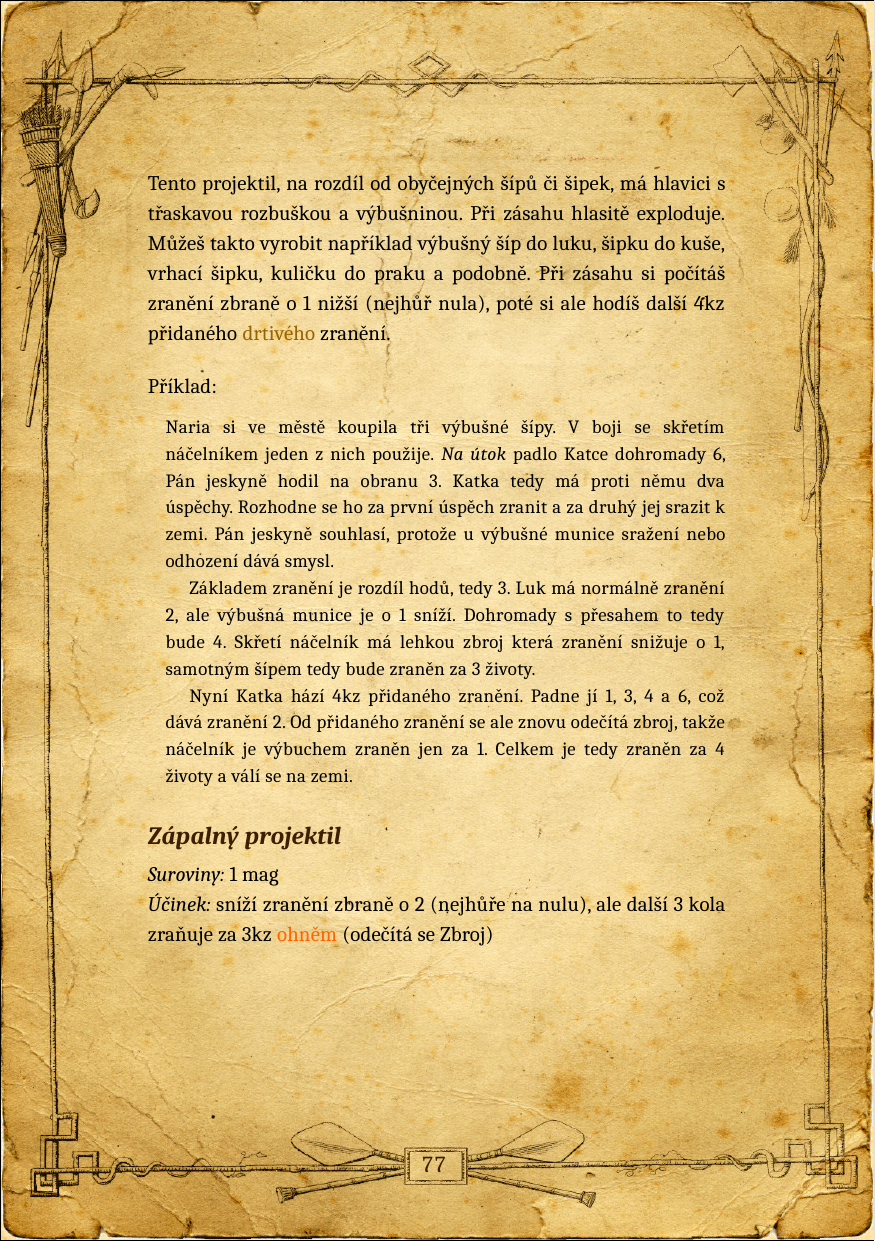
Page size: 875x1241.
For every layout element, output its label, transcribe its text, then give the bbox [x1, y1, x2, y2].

subtitle Zápalný projektil [148, 822, 726, 851]
picture [1, 1, 874, 1240]
text Tento projektil, na rozdíl od obyčejných šípů či šipek, má hlavici s třaskavou rozbuškou a výbušninou. Při zásahu hlasitě exploduje. Můžeš takto vyrobit například výbušný šíp do luku, šipku do kuše, vrhací šipku, kuličku do praku a podobně. Při zásahu si počítáš zranění zbraně o 1 nižší (nejhůř nula), poté si ale hodíš další 4kz přidaného drtivého zranění. [148, 172, 726, 345]
text Příklad: [148, 375, 726, 399]
text Naria si ve městě koupila tři výbušné šípy. V boji se skřetím náčelníkem jeden z nich použije. Na útok padlo Katce dohromady 6, Pán jeskyně hodil na obranu 3. Katka tedy má proti němu dva úspěchy. Rozhodne se ho za první úspěch zranit a za druhý jej srazit k zemi. Pán jeskyně souhlasí, protože u výbušné munice sražení nebo odhození dává smysl. Základem zranění je rozdíl hodů, tedy 3. Luk má normálně zranění 2, ale výbušná munice je o 1 sníží. Dohromady s přesahem to tedy bude 4. Skřetí náčelník má lehkou zbroj která zranění snižuje o 1, samotným šípem tedy bude zraněn za 3 životy. Nyní Katka hází 4kz přidaného zranění. Padne jí 1, 3, 4 a 6, což dává zranění 2. Od přidaného zranění se ale znovu odečítá zbroj, takže náčelník je výbuchem zraněn jen za 1. Celkem je tedy zraněn za 4 životy a válí se na zemi. [165, 416, 726, 787]
text Suroviny: 1 mag Účinek: sníží zranění zbraně o 2 (nejhůře na nulu), ale další 3 kola zraňuje za 3kz ohněm (odečítá se Zbroj) [148, 863, 726, 946]
